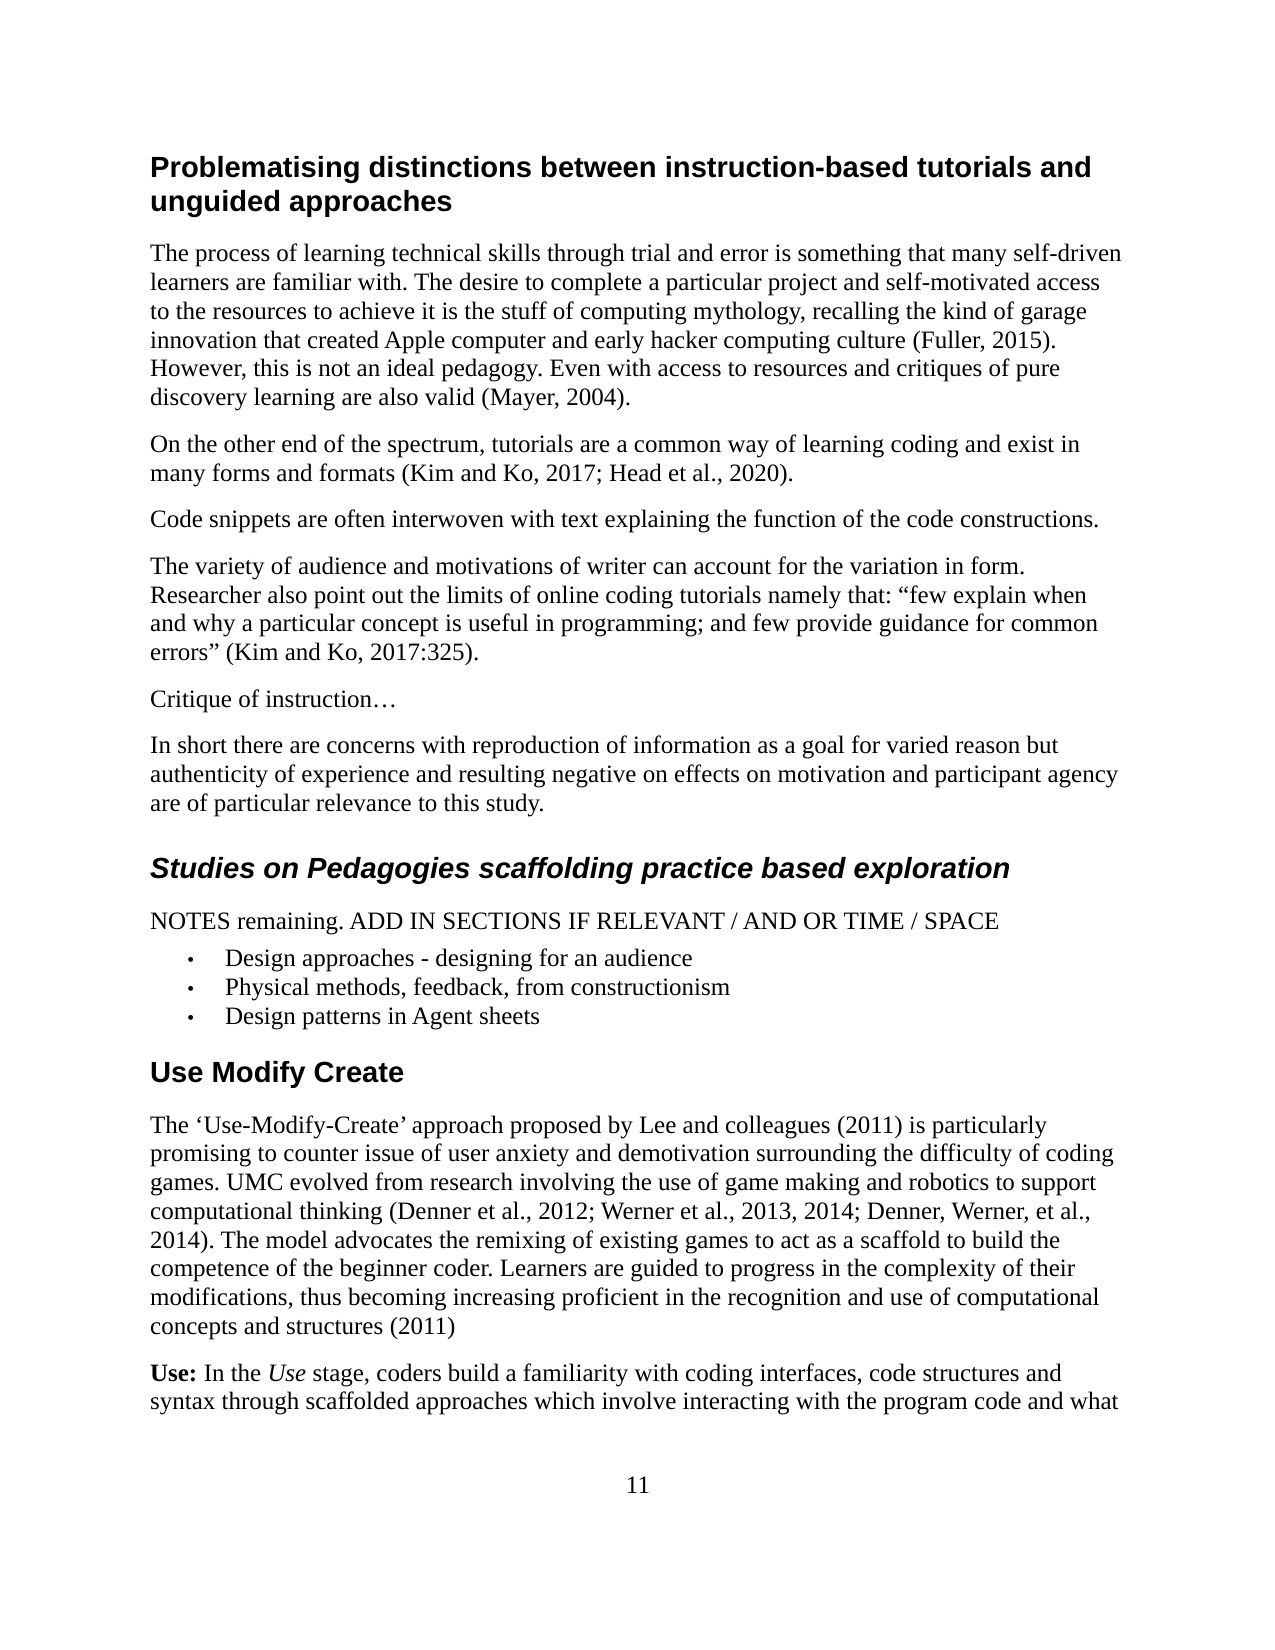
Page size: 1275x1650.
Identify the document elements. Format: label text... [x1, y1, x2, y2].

list Physical methods, feedback, from constructionism [187, 972, 1125, 1001]
text Code snippets are often interwoven with text explaining the function of the code constructions. [150, 504, 1125, 533]
text In short there are concerns with reproduction of information as a goal for varied reason but authenticity of experience and resulting negative on effects on motivation and participant agency are of particular relevance to this study. [150, 731, 1125, 817]
text The variety of audience and motivations of writer can account for the variation in form. Researcher also point out the limits of online coding tutorials namely that: “few explain when and why a particular concept is useful in programming; and few provide guidance for common errors” (Kim and Ko, 2017:325). [150, 551, 1125, 666]
text The ‘Use-Modify-Create’ approach proposed by Lee and colleagues (2011) is particularly promising to counter issue of user anxiety and demotivation surrounding the difficulty of coding games. UMC evolved from research involving the use of game making and robotics to support computational thinking (Denner et al., 2012; Werner et al., 2013, 2014; Denner, Werner, et al., 2014). The model advocates the remixing of existing games to act as a scaffold to build the competence of the beginner coder. Learners are guided to progress in the complexity of their modifications, thus becoming increasing proficient in the recognition and use of computational concepts and structures (2011) [150, 1110, 1125, 1340]
list Design approaches - designing for an audience [187, 943, 1125, 972]
text On the other end of the spectrum, tutorials are a common way of learning coding and exist in many forms and formats (Kim and Ko, 2017; Head et al., 2020). [150, 429, 1125, 486]
subtitle Studies on Pedagogies scaffolding practice based exploration [150, 851, 1125, 884]
text Use: In the Use stage, coders build a familiarity with coding interfaces, code structures and syntax through scaffolded approaches which involve interacting with the program code and what [150, 1358, 1125, 1415]
text Critique of instruction… [150, 684, 1125, 713]
text The process of learning technical skills through trial and error is something that many self-driven learners are familiar with. The desire to complete a particular project and self-motivated access to the resources to achieve it is the stuff of computing mythology, recalling the kind of garage innovation that created Apple computer and early hacker computing culture (Fuller, 2015). However, this is not an ideal pedagogy. Even with access to resources and critiques of pure discovery learning are also valid (Mayer, 2004). [150, 238, 1125, 411]
subtitle Problematising distinctions between instruction-based tutorials and unguided approaches [150, 150, 1125, 217]
subtitle Use Modify Create [150, 1055, 1125, 1088]
list Design patterns in Agent sheets [187, 1001, 1125, 1030]
text NOTES remaining. ADD IN SECTIONS IF RELEVANT / AND OR TIME / SPACE [150, 906, 1125, 934]
